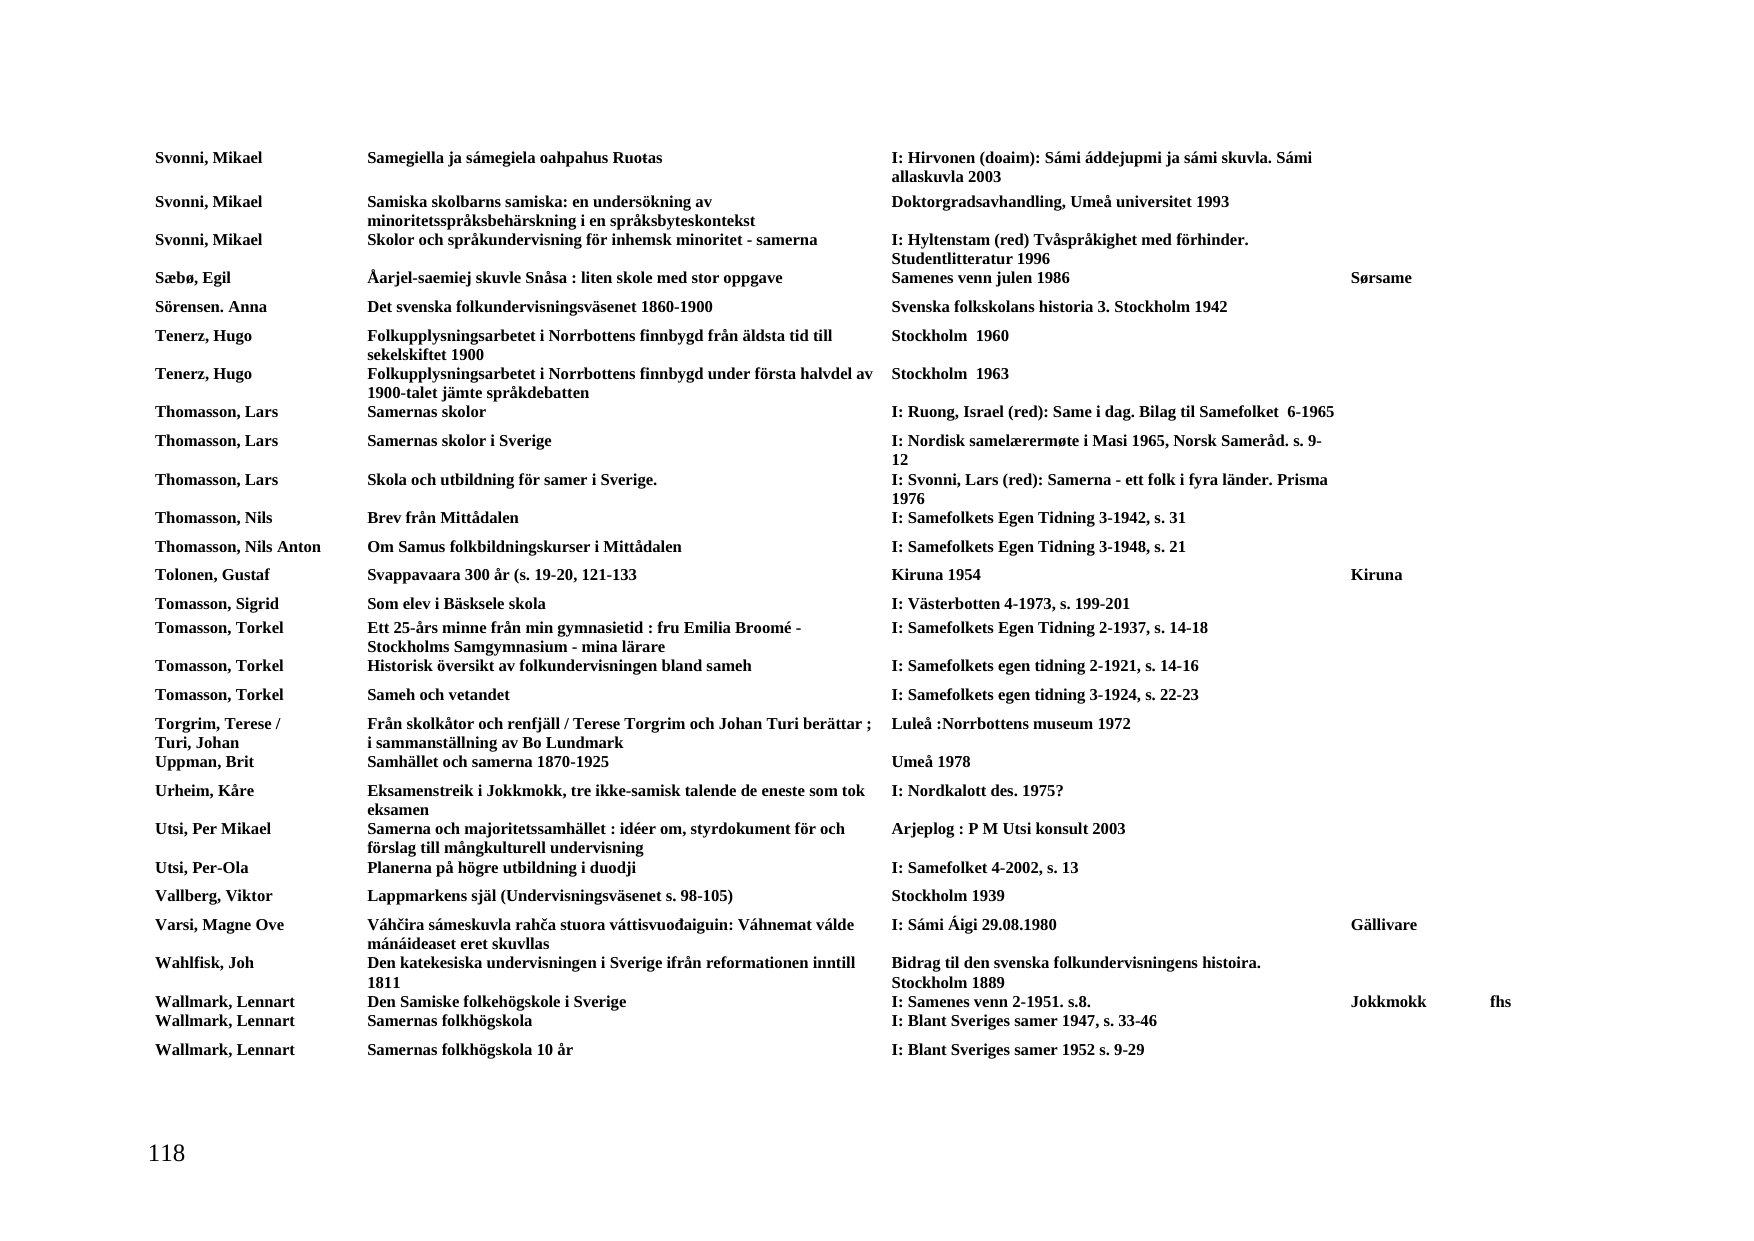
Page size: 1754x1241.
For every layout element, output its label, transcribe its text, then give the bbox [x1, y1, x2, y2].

table_cell Om Samus folkbildningskurser i Mittådalen [360, 536, 884, 565]
table_cell Jokkmokk [1343, 992, 1483, 1011]
table_cell [1483, 364, 1606, 402]
table_cell Thomasson, Nils [148, 508, 360, 536]
table_cell Sameh och vetandet [360, 685, 884, 714]
table_cell [1483, 685, 1606, 714]
table_cell Skolor och språkundervisning för inhemsk minoritet - samerna [360, 230, 884, 268]
table_cell [1343, 469, 1483, 508]
table_cell I: Samefolkets egen tidning 2-1921, s. 14-16 [884, 656, 1343, 685]
table_cell Tomasson, Torkel [148, 685, 360, 714]
table_cell [1483, 1040, 1606, 1068]
table_cell [1343, 752, 1483, 781]
table_cell [1483, 886, 1606, 915]
table_cell I: Hirvonen (doaim): Sámi áddejupmi ja sámi skuvla. Sámi allaskuvla 2003 [884, 148, 1343, 191]
table_cell Tomasson, Torkel [148, 618, 360, 656]
table_cell Samenes venn julen 1986 [884, 268, 1343, 297]
table_cell [1343, 402, 1483, 431]
table_cell Som elev i Bäsksele skola [360, 594, 884, 618]
table_cell [1343, 714, 1483, 752]
table_cell [1483, 402, 1606, 431]
table_cell Svappavaara 300 år (s. 19-20, 121-133 [360, 565, 884, 594]
table_cell [1343, 297, 1483, 326]
table_cell Vallberg, Viktor [148, 886, 360, 915]
table_cell [1343, 191, 1483, 230]
table_cell Svonni, Mikael [148, 230, 360, 268]
table_cell [1483, 594, 1606, 618]
table_cell Wallmark, Lennart [148, 992, 360, 1011]
table_cell fhs [1483, 992, 1606, 1011]
table_cell [1343, 618, 1483, 656]
table_cell Bidrag til den svenska folkundervisningens histoira. Stockholm 1889 [884, 953, 1343, 992]
table_cell [1483, 618, 1606, 656]
table_cell Stockholm 1963 [884, 364, 1343, 402]
table_cell I: Sámi Áigi 29.08.1980 [884, 915, 1343, 953]
table_cell Varsi, Magne Ove [148, 915, 360, 953]
table_cell [1483, 752, 1606, 781]
table_cell Uppman, Brit [148, 752, 360, 781]
table_cell Sørsame [1343, 268, 1483, 297]
table_cell Den katekesiska undervisningen i Sverige ifrån reformationen inntill 1811 [360, 953, 884, 992]
table_cell I: Samefolkets Egen Tidning 2-1937, s. 14-18 [884, 618, 1343, 656]
table_cell Det svenska folkundervisningsväsenet 1860-1900 [360, 297, 884, 326]
table_cell [1483, 297, 1606, 326]
table_cell Samiska skolbarns samiska: en undersökning av minoritetsspråksbehärskning i en språksbyteskontekst [360, 191, 884, 230]
table_cell [1343, 508, 1483, 536]
table_cell [1343, 781, 1483, 819]
table_cell [1483, 781, 1606, 819]
table_cell Umeå 1978 [884, 752, 1343, 781]
table_cell [1343, 326, 1483, 364]
table_cell I: Ruong, Israel (red): Same i dag. Bilag til Samefolket 6-1965 [884, 402, 1343, 431]
table_cell I: Samefolket 4-2002, s. 13 [884, 858, 1343, 886]
table_cell [1483, 714, 1606, 752]
table_cell Váhčira sámeskuvla rahča stuora váttisvuođaiguin: Váhnemat válde mánáideaset eret skuvllas [360, 915, 884, 953]
table_cell Samernas folkhögskola 10 år [360, 1040, 884, 1068]
table_cell I: Nordkalott des. 1975? [884, 781, 1343, 819]
table_cell Wallmark, Lennart [148, 1011, 360, 1039]
table_cell [1483, 1011, 1606, 1039]
table_cell [1483, 469, 1606, 508]
table_cell [1483, 656, 1606, 685]
table_cell Wahlfisk, Joh [148, 953, 360, 992]
table_cell [1483, 326, 1606, 364]
table_cell Lappmarkens själ (Undervisningsväsenet s. 98-105) [360, 886, 884, 915]
table_cell [1343, 364, 1483, 402]
table_cell Stockholm 1960 [884, 326, 1343, 364]
table_cell [1343, 148, 1483, 191]
table_cell [1343, 886, 1483, 915]
table_cell [1483, 230, 1606, 268]
table_cell Sörensen. Anna [148, 297, 360, 326]
table_cell Från skolkåtor och renfjäll / Terese Torgrim och Johan Turi berättar ; i sammanställning av Bo Lundmark [360, 714, 884, 752]
table_cell [1343, 594, 1483, 618]
table_cell [1343, 431, 1483, 469]
table_cell Svenska folkskolans historia 3. Stockholm 1942 [884, 297, 1343, 326]
table_cell Thomasson, Nils Anton [148, 536, 360, 565]
table_cell Samegiella ja sámegiela oahpahus Ruoŧas [360, 148, 884, 191]
table_cell [1483, 536, 1606, 565]
table_cell [1343, 230, 1483, 268]
table_cell [1483, 191, 1606, 230]
table_cell Kiruna [1343, 565, 1483, 594]
table_cell Kiruna 1954 [884, 565, 1343, 594]
table_cell [1343, 685, 1483, 714]
table_cell Luleå :Norrbottens museum 1972 [884, 714, 1343, 752]
table_cell [1483, 148, 1606, 191]
table_cell [1343, 536, 1483, 565]
table_cell I: Blant Sveriges samer 1952 s. 9-29 [884, 1040, 1343, 1068]
table_cell I: Nordisk samelærermøte i Masi 1965, Norsk Sameråd. s. 9-12 [884, 431, 1343, 469]
table_cell Samernas skolor i Sverige [360, 431, 884, 469]
table_cell Sæbø, Egil [148, 268, 360, 297]
table_cell [1483, 858, 1606, 886]
table_cell [1483, 268, 1606, 297]
table_cell Thomasson, Lars [148, 431, 360, 469]
table_cell Samerna och majoritetssamhället : idéer om, styrdokument för och förslag till mångkulturell undervisning [360, 819, 884, 857]
table_cell I: Samefolkets Egen Tidning 3-1942, s. 31 [884, 508, 1343, 536]
table_cell Samernas folkhögskola [360, 1011, 884, 1039]
table_cell Doktorgradsavhandling, Umeå universitet 1993 [884, 191, 1343, 230]
table_cell Brev från Mittådalen [360, 508, 884, 536]
table_cell Folkupplysningsarbetet i Norrbottens finnbygd från äldsta tid till sekelskiftet 1900 [360, 326, 884, 364]
table_cell [1483, 431, 1606, 469]
table_cell Tenerz, Hugo [148, 364, 360, 402]
table_cell [1343, 1040, 1483, 1068]
table_cell [1483, 953, 1606, 992]
table_cell I: Samefolkets egen tidning 3-1924, s. 22-23 [884, 685, 1343, 714]
table_cell I: Blant Sveriges samer 1947, s. 33-46 [884, 1011, 1343, 1039]
table_cell [1483, 565, 1606, 594]
table_cell Tenerz, Hugo [148, 326, 360, 364]
table_cell Ett 25-års minne från min gymnasietid : fru Emilia Broomé - Stockholms Samgymnasium - mina lärare [360, 618, 884, 656]
table_cell Urheim, Kåre [148, 781, 360, 819]
table_cell [1343, 953, 1483, 992]
table_cell Gällivare [1343, 915, 1483, 953]
table_cell Tomasson, Torkel [148, 656, 360, 685]
table_cell [1343, 656, 1483, 685]
table_cell Thomasson, Lars [148, 469, 360, 508]
table_cell [1483, 819, 1606, 857]
table_cell Stockholm 1939 [884, 886, 1343, 915]
table_cell I: Svonni, Lars (red): Samerna - ett folk i fyra länder. Prisma 1976 [884, 469, 1343, 508]
table_cell Thomasson, Lars [148, 402, 360, 431]
table_cell Svonni, Mikael [148, 191, 360, 230]
table_cell Utsi, Per-Ola [148, 858, 360, 886]
table_cell Samhället och samerna 1870-1925 [360, 752, 884, 781]
table_cell Den Samiske folkehögskole i Sverige [360, 992, 884, 1011]
table_cell Eksamenstreik i Jokkmokk, tre ikke-samisk talende de eneste som tok eksamen [360, 781, 884, 819]
table_cell Samernas skolor [360, 402, 884, 431]
table_cell Utsi, Per Mikael [148, 819, 360, 857]
table_cell Åarjel-saemiej skuvle Snåsa : liten skole med stor oppgave [360, 268, 884, 297]
table_cell Tolonen, Gustaf [148, 565, 360, 594]
table_cell [1483, 915, 1606, 953]
table_cell [1343, 819, 1483, 857]
table_cell Tomasson, Sigrid [148, 594, 360, 618]
table_cell Wallmark, Lennart [148, 1040, 360, 1068]
table_cell Skola och utbildning för samer i Sverige. [360, 469, 884, 508]
table_cell [1483, 508, 1606, 536]
table_cell Arjeplog : P M Utsi konsult 2003 [884, 819, 1343, 857]
table_cell [1343, 858, 1483, 886]
table_cell Folkupplysningsarbetet i Norrbottens finnbygd under första halvdel av 1900-talet jämte språkdebatten [360, 364, 884, 402]
table_cell Historisk översikt av folkundervisningen bland sameh [360, 656, 884, 685]
table_cell Planerna på högre utbildning i duodji [360, 858, 884, 886]
table_cell I: Västerbotten 4-1973, s. 199-201 [884, 594, 1343, 618]
table_cell I: Samefolkets Egen Tidning 3-1948, s. 21 [884, 536, 1343, 565]
table_cell I: Hyltenstam (red) Tvåspråkighet med förhinder. Studentlitteratur 1996 [884, 230, 1343, 268]
table_cell Svonni, Mikael [148, 148, 360, 191]
table_cell I: Samenes venn 2-1951. s.8. [884, 992, 1343, 1011]
table_cell [1343, 1011, 1483, 1039]
table_cell Torgrim, Terese / Turi, Johan [148, 714, 360, 752]
